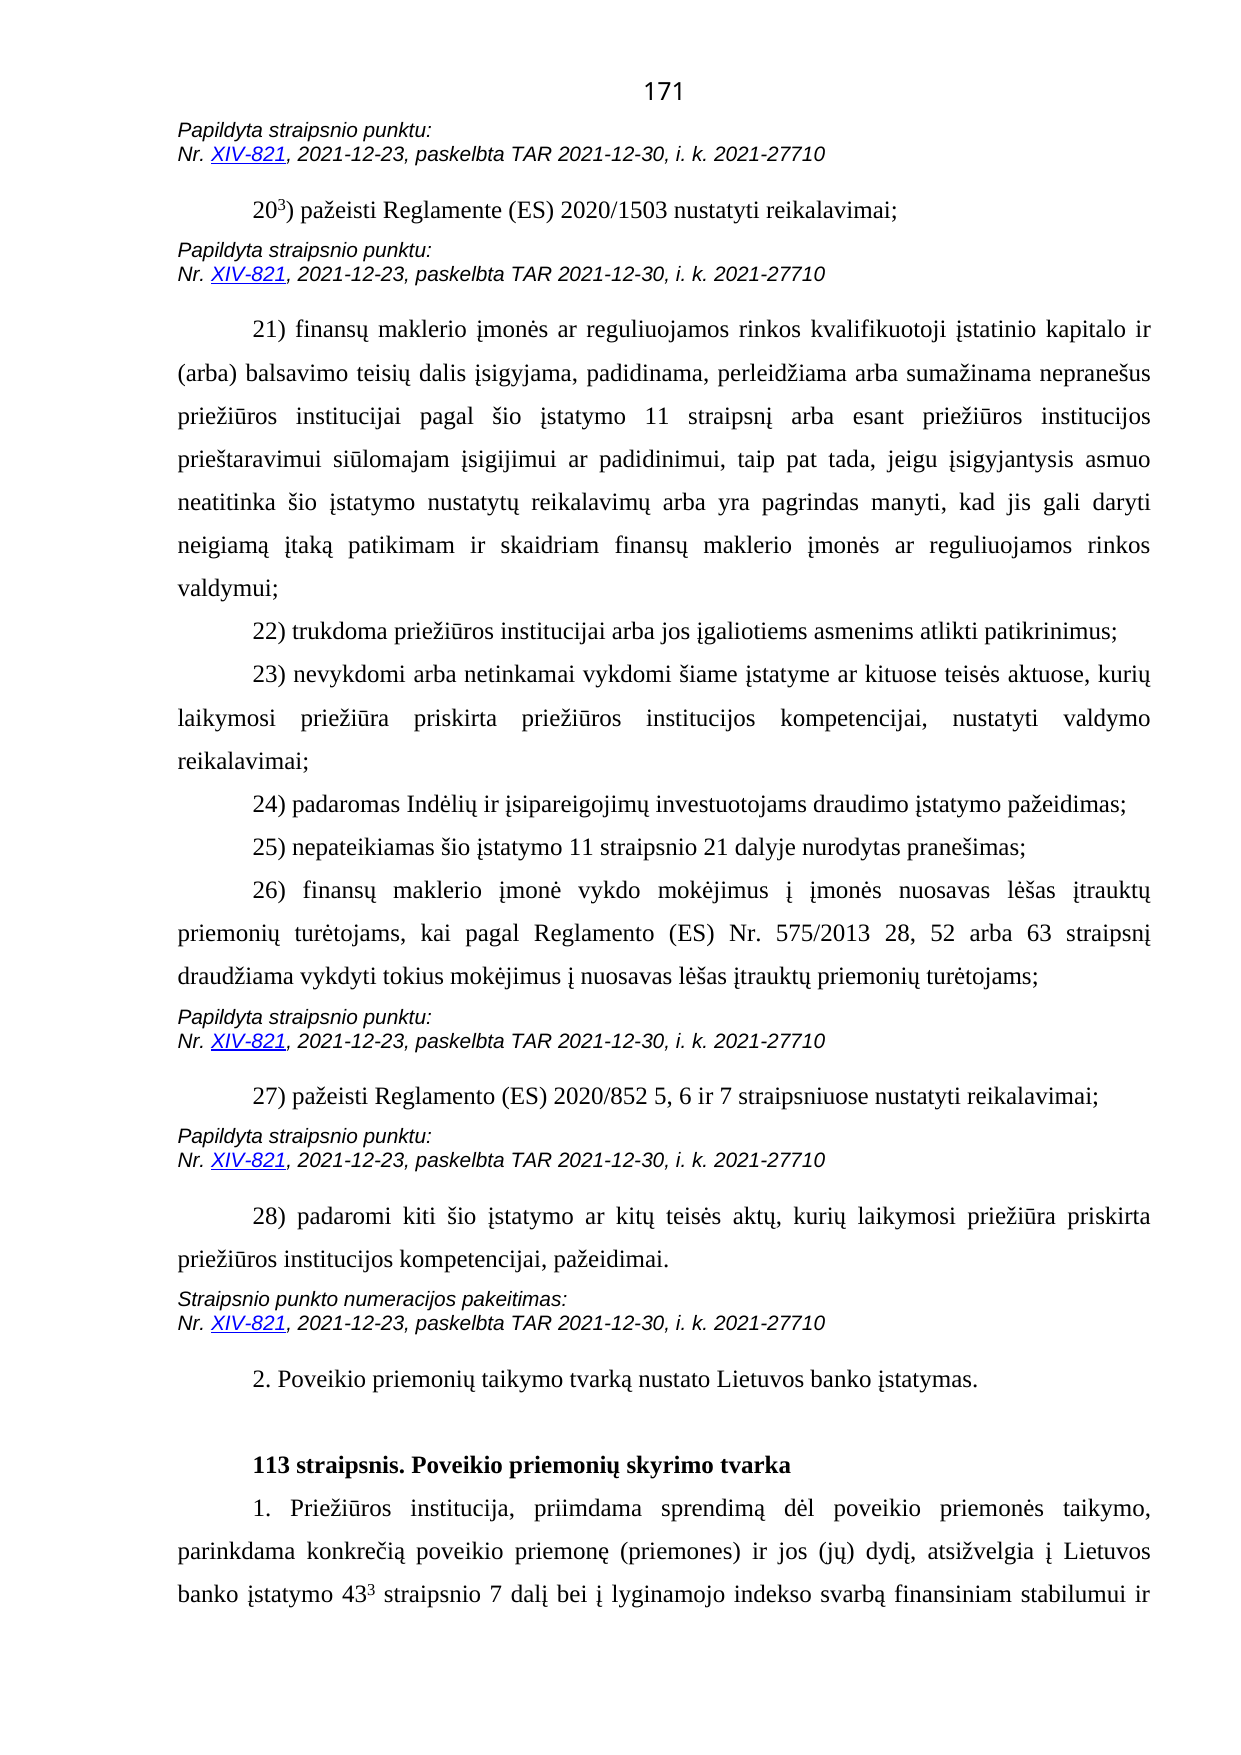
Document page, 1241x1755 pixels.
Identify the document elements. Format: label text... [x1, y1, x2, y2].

text 27) pažeisti Reglamento (ES) 2020/852 5, 6 ir 7 straipsniuose nustatyti reikalavimai; [177, 1081, 1152, 1110]
text 1. Priežiūros institucija, priimdama sprendimą dėl poveikio priemonės taikymo, parinkdama konkrečią poveikio priemonę (priemones) ir jos (jų) dydį, atsižvelgia į Lietuvos banko įstatymo 433 straipsnio 7 dalį bei į lyginamojo indekso svarbą finansiniam stabilumui ir [177, 1493, 1152, 1608]
text Nr. XIV-821, 2021-12-23, paskelbta TAR 2021-12-30, i. k. 2021-27710 [177, 1028, 1152, 1052]
text Straipsnio punkto numeracijos pakeitimas: [177, 1287, 1152, 1311]
text 26) finansų maklerio įmonė vykdo mokėjimus į įmonės nuosavas lėšas įtrauktų priemonių turėtojams, kai pagal Reglamento (ES) Nr. 575/2013 28, 52 arba 63 straipsnį draudžiama vykdyti tokius mokėjimus į nuosavas lėšas įtrauktų priemonių turėtojams; [177, 875, 1152, 990]
text Papildyta straipsnio punktu: [177, 1004, 1152, 1028]
text 22) trukdoma priežiūros institucijai arba jos įgaliotiems asmenims atlikti patikrinimus; [177, 616, 1152, 645]
text Papildyta straipsnio punktu: [177, 1124, 1152, 1148]
text 24) padaromas Indėlių ir įsipareigojimų investuotojams draudimo įstatymo pažeidimas; [177, 789, 1152, 818]
text 25) nepateikiamas šio įstatymo 11 straipsnio 21 dalyje nurodytas pranešimas; [177, 832, 1152, 861]
text 21) finansų maklerio įmonės ar reguliuojamos rinkos kvalifikuotoji įstatinio kapitalo ir (arba) balsavimo teisių dalis įsigyjama, padidinama, perleidžiama arba sumažinama nepranešus priežiūros institucijai pagal šio įstatymo 11 straipsnį arba esant priežiūros institucijos prieštaravimui siūlomajam įsigijimui ar padidinimui, taip pat tada, jeigu įsigyjantysis asmuo neatitinka šio įstatymo nustatytų reikalavimų arba yra pagrindas manyti, kad jis gali daryti neigiamą įtaką patikimam ir skaidriam finansų maklerio įmonės ar reguliuojamos rinkos valdymui; [177, 314, 1152, 602]
text 113 straipsnis. Poveikio priemonių skyrimo tvarka [177, 1450, 1152, 1479]
text 203) pažeisti Reglamente (ES) 2020/1503 nustatyti reikalavimai; [177, 195, 1152, 223]
text 28) padaromi kiti šio įstatymo ar kitų teisės aktų, kurių laikymosi priežiūra priskirta priežiūros institucijos kompetencijai, pažeidimai. [177, 1201, 1152, 1273]
text Nr. XIV-821, 2021-12-23, paskelbta TAR 2021-12-30, i. k. 2021-27710 [177, 142, 1152, 166]
text 2. Poveikio priemonių taikymo tvarką nustato Lietuvos banko įstatymas. [177, 1364, 1152, 1393]
text Nr. XIV-821, 2021-12-23, paskelbta TAR 2021-12-30, i. k. 2021-27710 [177, 1148, 1152, 1172]
text Papildyta straipsnio punktu: [177, 238, 1152, 262]
text Papildyta straipsnio punktu: [177, 118, 1152, 142]
text 23) nevykdomi arba netinkamai vykdomi šiame įstatyme ar kituose teisės aktuose, kurių laikymosi priežiūra priskirta priežiūros institucijos kompetencijai, nustatyti valdymo reikalavimai; [177, 659, 1152, 774]
text Nr. XIV-821, 2021-12-23, paskelbta TAR 2021-12-30, i. k. 2021-27710 [177, 1311, 1152, 1335]
text Nr. XIV-821, 2021-12-23, paskelbta TAR 2021-12-30, i. k. 2021-27710 [177, 262, 1152, 286]
